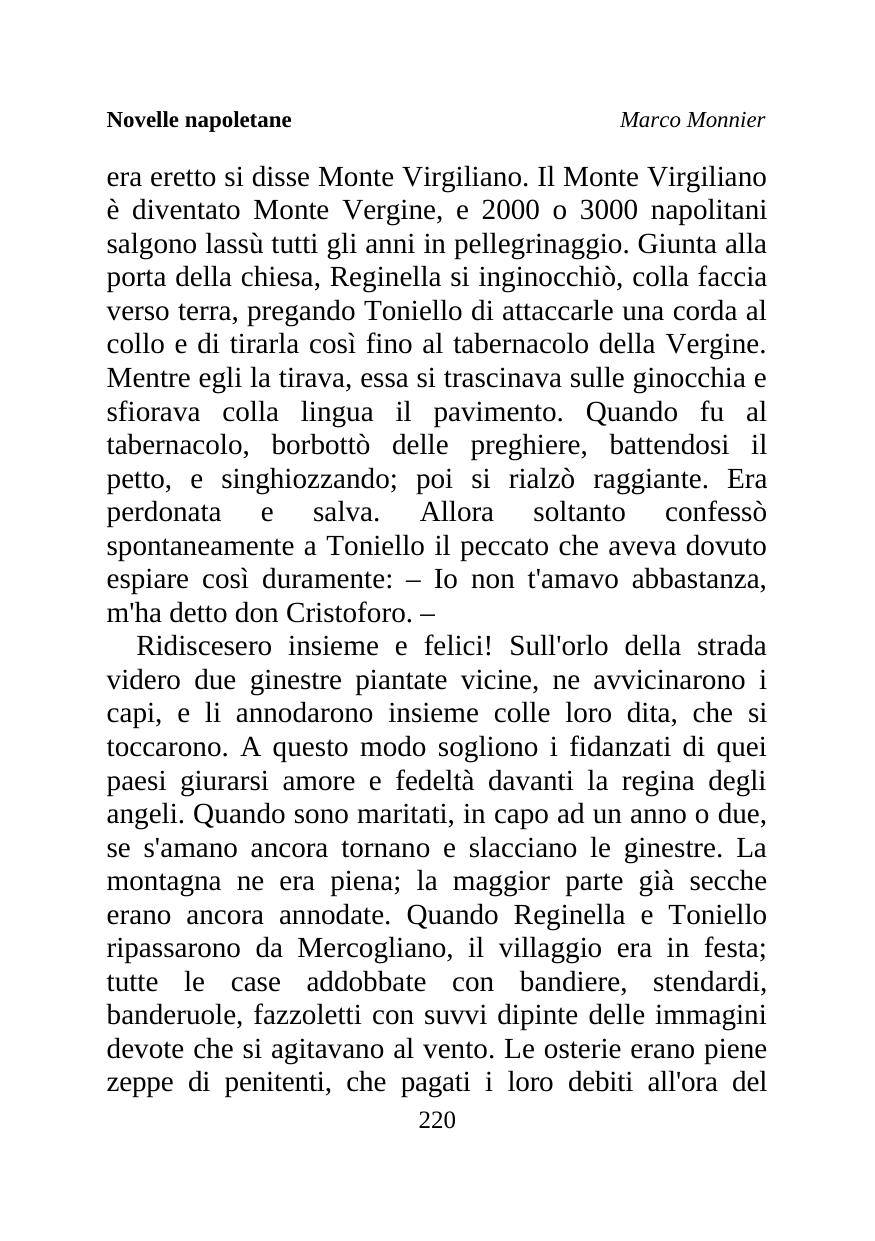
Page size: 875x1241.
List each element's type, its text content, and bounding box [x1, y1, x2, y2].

text era eretto si disse Monte Virgiliano. Il Monte Virgiliano è diventato Monte Vergine, e 2000 o 3000 napolitani salgono lassù tutti gli anni in pellegrinaggio. Giunta alla porta della chiesa, Reginella si inginocchiò, colla faccia verso terra, pregando Toniello di attaccarle una corda al collo e di tirarla così fino al tabernacolo della Vergine. Mentre egli la tirava, essa si trascinava sulle ginocchia e sfiorava colla lingua il pavimento. Quando fu al tabernacolo, borbottò delle preghiere, battendosi il petto, e singhiozzando; poi si rialzò raggiante. Era perdonata e salva. Allora soltanto confessò spontaneamente a Toniello il peccato che aveva dovuto espiare così duramente: – Io non t'amavo abbastanza, m'ha detto don Cristoforo. – [106, 159, 768, 628]
text Ridiscesero insieme e felici! Sull'orlo della strada videro due ginestre piantate vicine, ne avvicinarono i capi, e li annodarono insieme colle loro dita, che si toccarono. A questo modo sogliono i fidanzati di quei paesi giurarsi amore e fedeltà davanti la regina degli angeli. Quando sono maritati, in capo ad un anno o due, se s'amano ancora tornano e slacciano le ginestre. La montagna ne era piena; la maggior parte già secche erano ancora annodate. Quando Reginella e Toniello ripassarono da Mercogliano, il villaggio era in festa; tutte le case addobbate con bandiere, stendardi, banderuole, fazzoletti con suvvi dipinte delle immagini devote che si agitavano al vento. Le osterie erano piene zeppe di penitenti, che pagati i loro debiti all'ora del [106, 628, 768, 1098]
